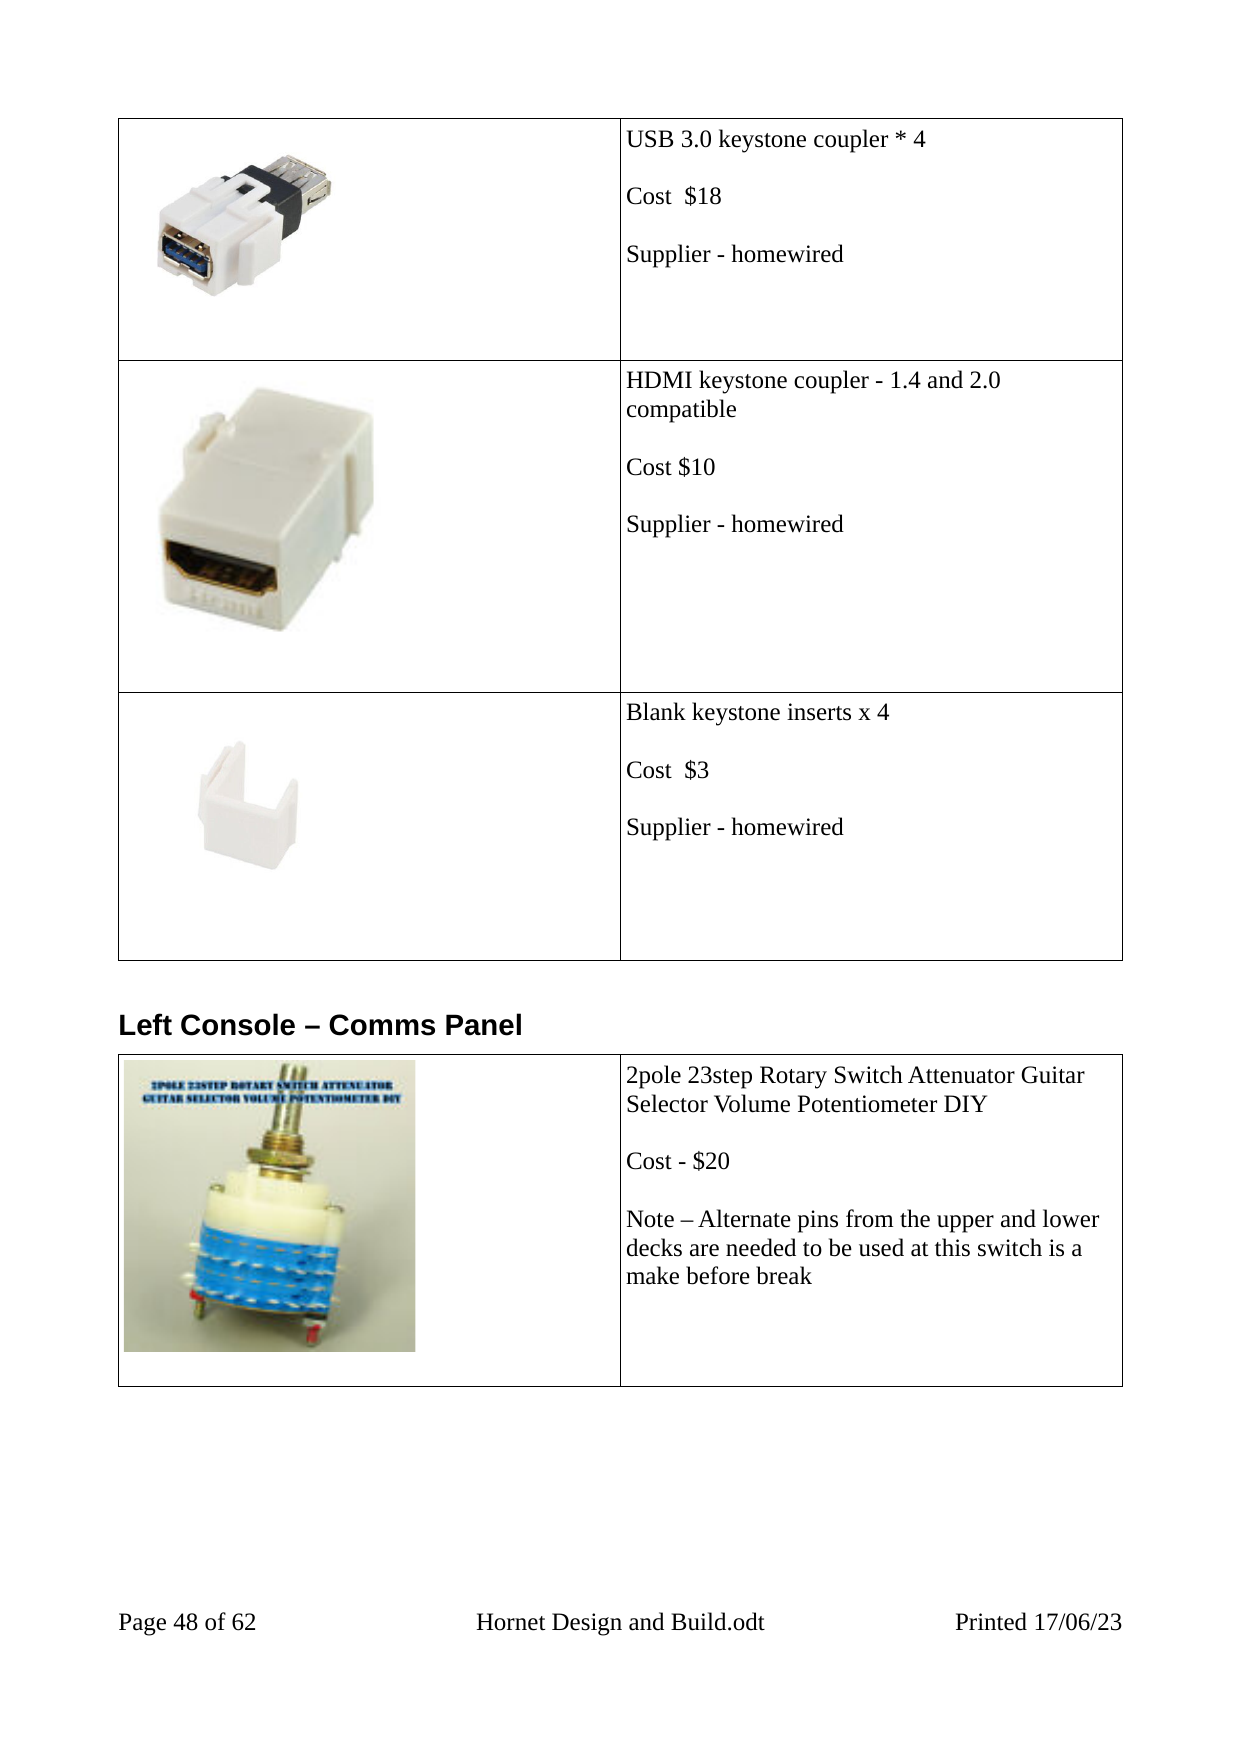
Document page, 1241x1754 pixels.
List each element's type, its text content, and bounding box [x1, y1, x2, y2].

picture [123, 697, 375, 926]
table_cell HDMI keystone coupler - 1.4 and 2.0 compatible Cost $10 Supplier - homewired [621, 361, 1122, 692]
table_cell [119, 119, 620, 359]
table_header [119, 1055, 620, 1386]
table_header 2pole 23step Rotary Switch Attenuator Guitar Selector Volume Potentiometer DIY Cost - $20 Note – Alternate pins from the upper and lower decks are needed to be used at this switch is a make before break [621, 1055, 1122, 1386]
table_cell Blank keystone inserts x 4 Cost $3 Supplier - homewired [621, 693, 1122, 960]
picture [123, 365, 397, 657]
subtitle Left Console – Comms Panel [118, 1008, 1122, 1042]
table_cell [119, 693, 620, 960]
table_cell USB 3.0 keystone coupler * 4 Cost $18 Supplier - homewired [621, 119, 1122, 359]
picture [123, 1060, 416, 1352]
table_cell [119, 361, 620, 692]
picture [123, 123, 364, 326]
